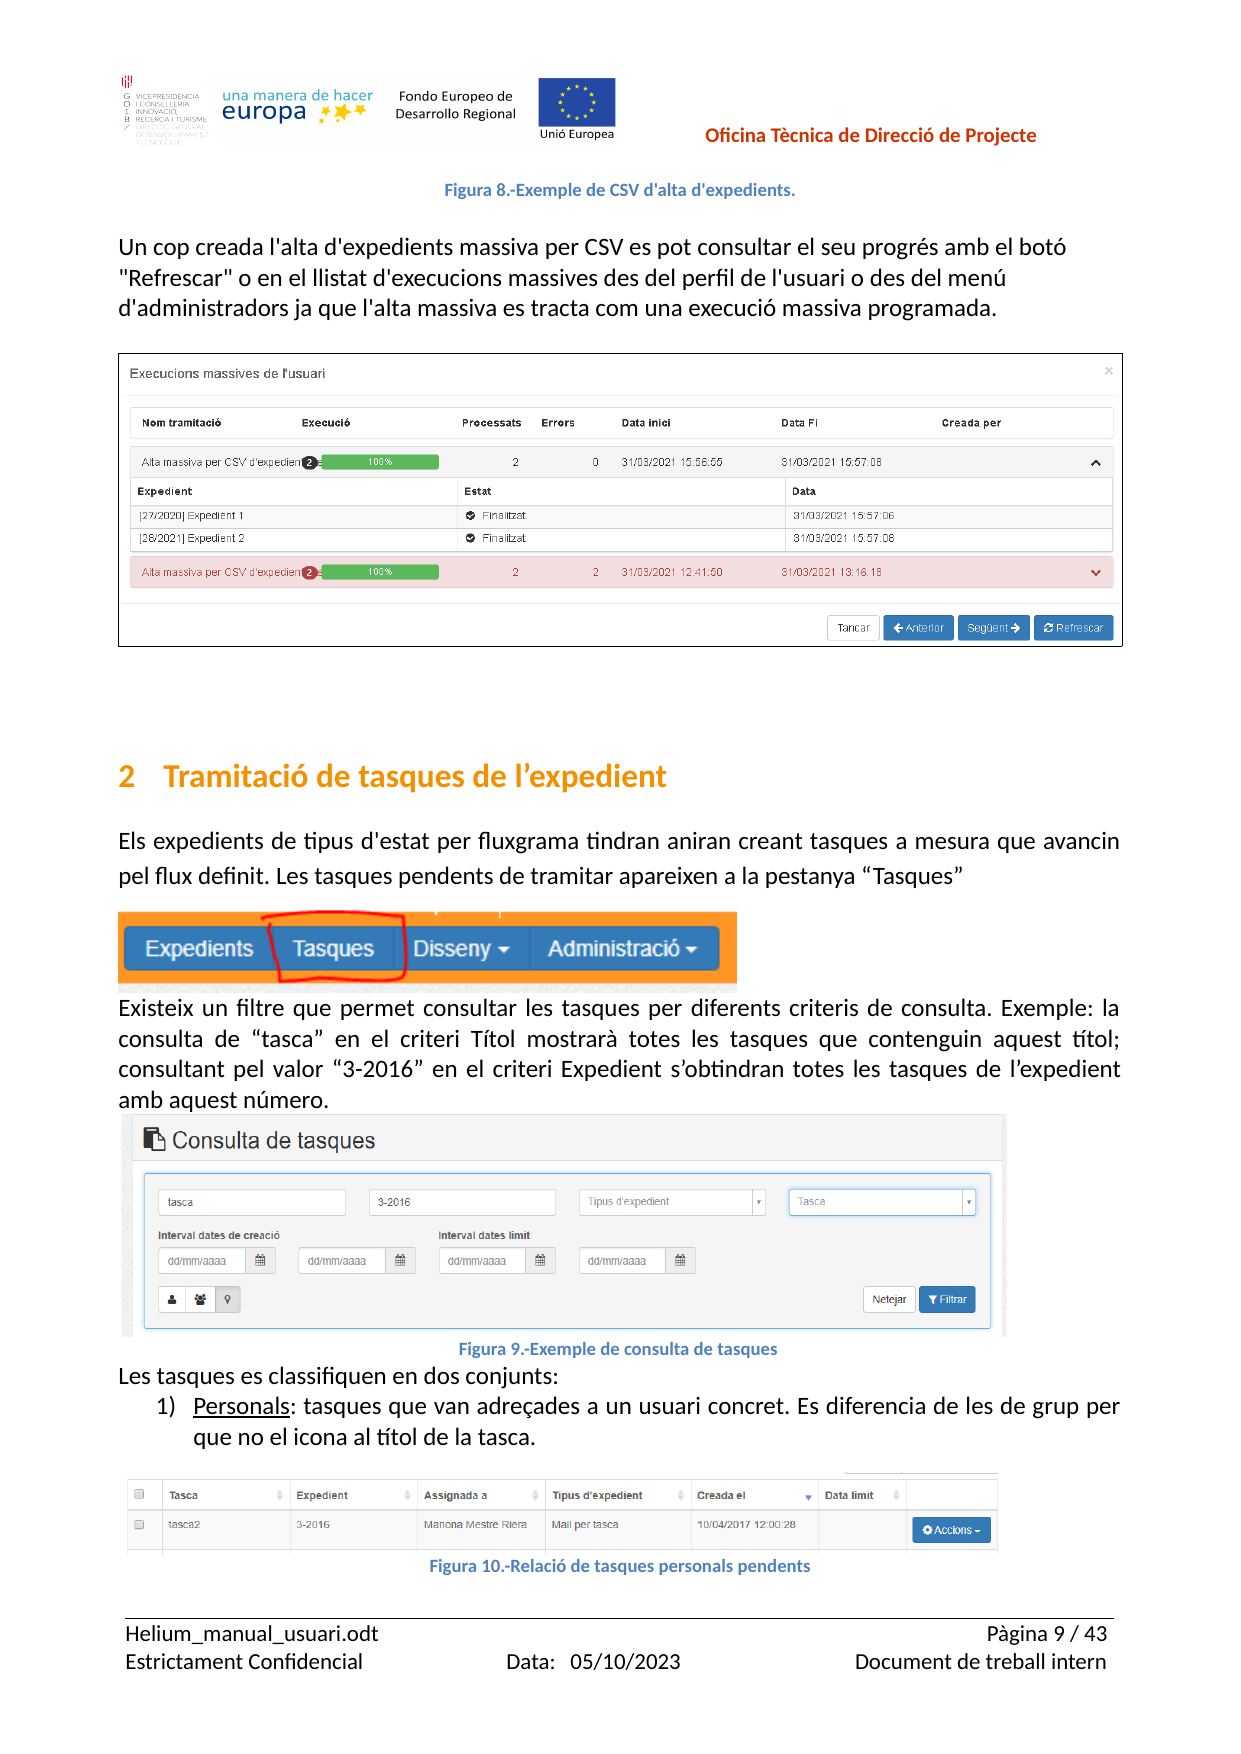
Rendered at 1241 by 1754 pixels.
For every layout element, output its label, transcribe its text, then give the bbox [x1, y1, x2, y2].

text Figura 10.-Relació de tasques personals pendents [118, 1554, 1122, 1577]
text Els expedients de tipus d'estat per fluxgrama tindran aniran creant tasques a mesura que avancin pel flux definit. Les tasques pendents de tramitar apareixen a la pestanya “Tasques” [118, 825, 1122, 890]
picture [118, 73, 213, 147]
subtitle Tramitació de tasques de l’expedient [118, 755, 1122, 795]
text Les tasques es classifiquen en dos conjunts: [118, 1360, 1122, 1390]
picture [219, 73, 621, 147]
text Figura 8.-Exemple de CSV d'alta d'expedients. [118, 178, 1122, 201]
picture [121, 356, 1119, 644]
text Un cop creada l'alta d'expedients massiva per CSV es pot consultar el seu progrés amb el botó "Refrescar" o en el llistat d'execucions massives des del perfil de l'usuari o des del menú d'administradors ja que l'alta massiva es tracta com una execució massiva programada. [118, 231, 1122, 323]
picture [121, 1114, 1008, 1337]
text Figura 9.-Exemple de consulta de tasques [118, 1337, 1122, 1360]
list Personals: tasques que van adreçades a un usuari concret. Es diferencia de les de grup per que no el icona al títol de la tasca. [156, 1390, 1122, 1451]
picture [118, 1472, 1004, 1554]
picture [118, 909, 737, 993]
text Existeix un filtre que permet consultar les tasques per diferents criteris de consulta. Exemple: la consulta de “tasca” en el criteri Títol mostrarà totes les tasques que contenguin aquest títol; consultant pel valor “3-2016” en el criteri Expedient s’obtindran totes les tasques de l’expedient amb aquest número. [118, 992, 1122, 1114]
